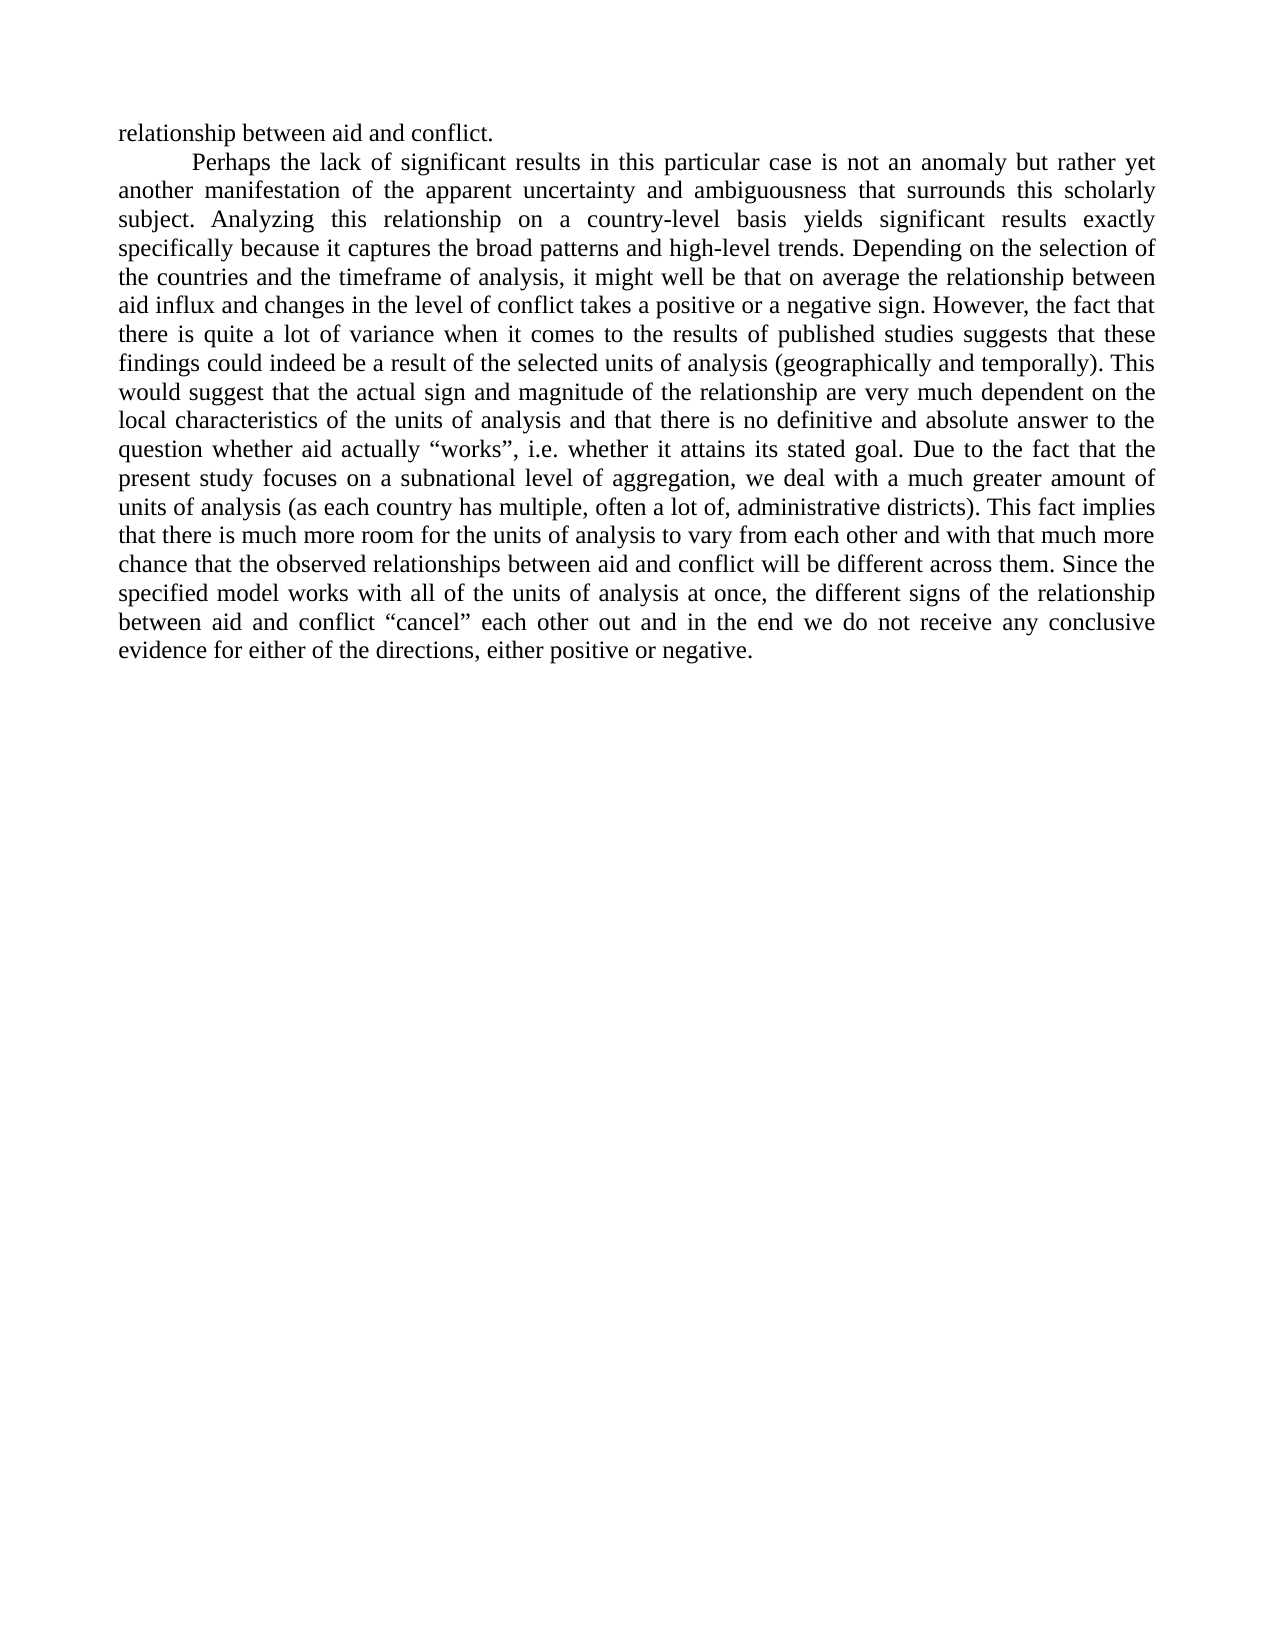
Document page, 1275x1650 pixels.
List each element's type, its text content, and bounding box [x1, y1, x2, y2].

text relationship between aid and conflict. [118, 118, 1157, 147]
text Perhaps the lack of significant results in this particular case is not an anomaly but rather yet another manifestation of the apparent uncertainty and ambiguousness that surrounds this scholarly subject. Analyzing this relationship on a country-level basis yields significant results exactly specifically because it captures the broad patterns and high-level trends. Depending on the selection of the countries and the timeframe of analysis, it might well be that on average the relationship between aid influx and changes in the level of conflict takes a positive or a negative sign. However, the fact that there is quite a lot of variance when it comes to the results of published studies suggests that these findings could indeed be a result of the selected units of analysis (geographically and temporally). This would suggest that the actual sign and magnitude of the relationship are very much dependent on the local characteristics of the units of analysis and that there is no definitive and absolute answer to the question whether aid actually “works”, i.e. whether it attains its stated goal. Due to the fact that the present study focuses on a subnational level of aggregation, we deal with a much greater amount of units of analysis (as each country has multiple, often a lot of, administrative districts). This fact implies that there is much more room for the units of analysis to vary from each other and with that much more chance that the observed relationships between aid and conflict will be different across them. Since the specified model works with all of the units of analysis at once, the different signs of the relationship between aid and conflict “cancel” each other out and in the end we do not receive any conclusive evidence for either of the directions, either positive or negative. [118, 147, 1157, 664]
